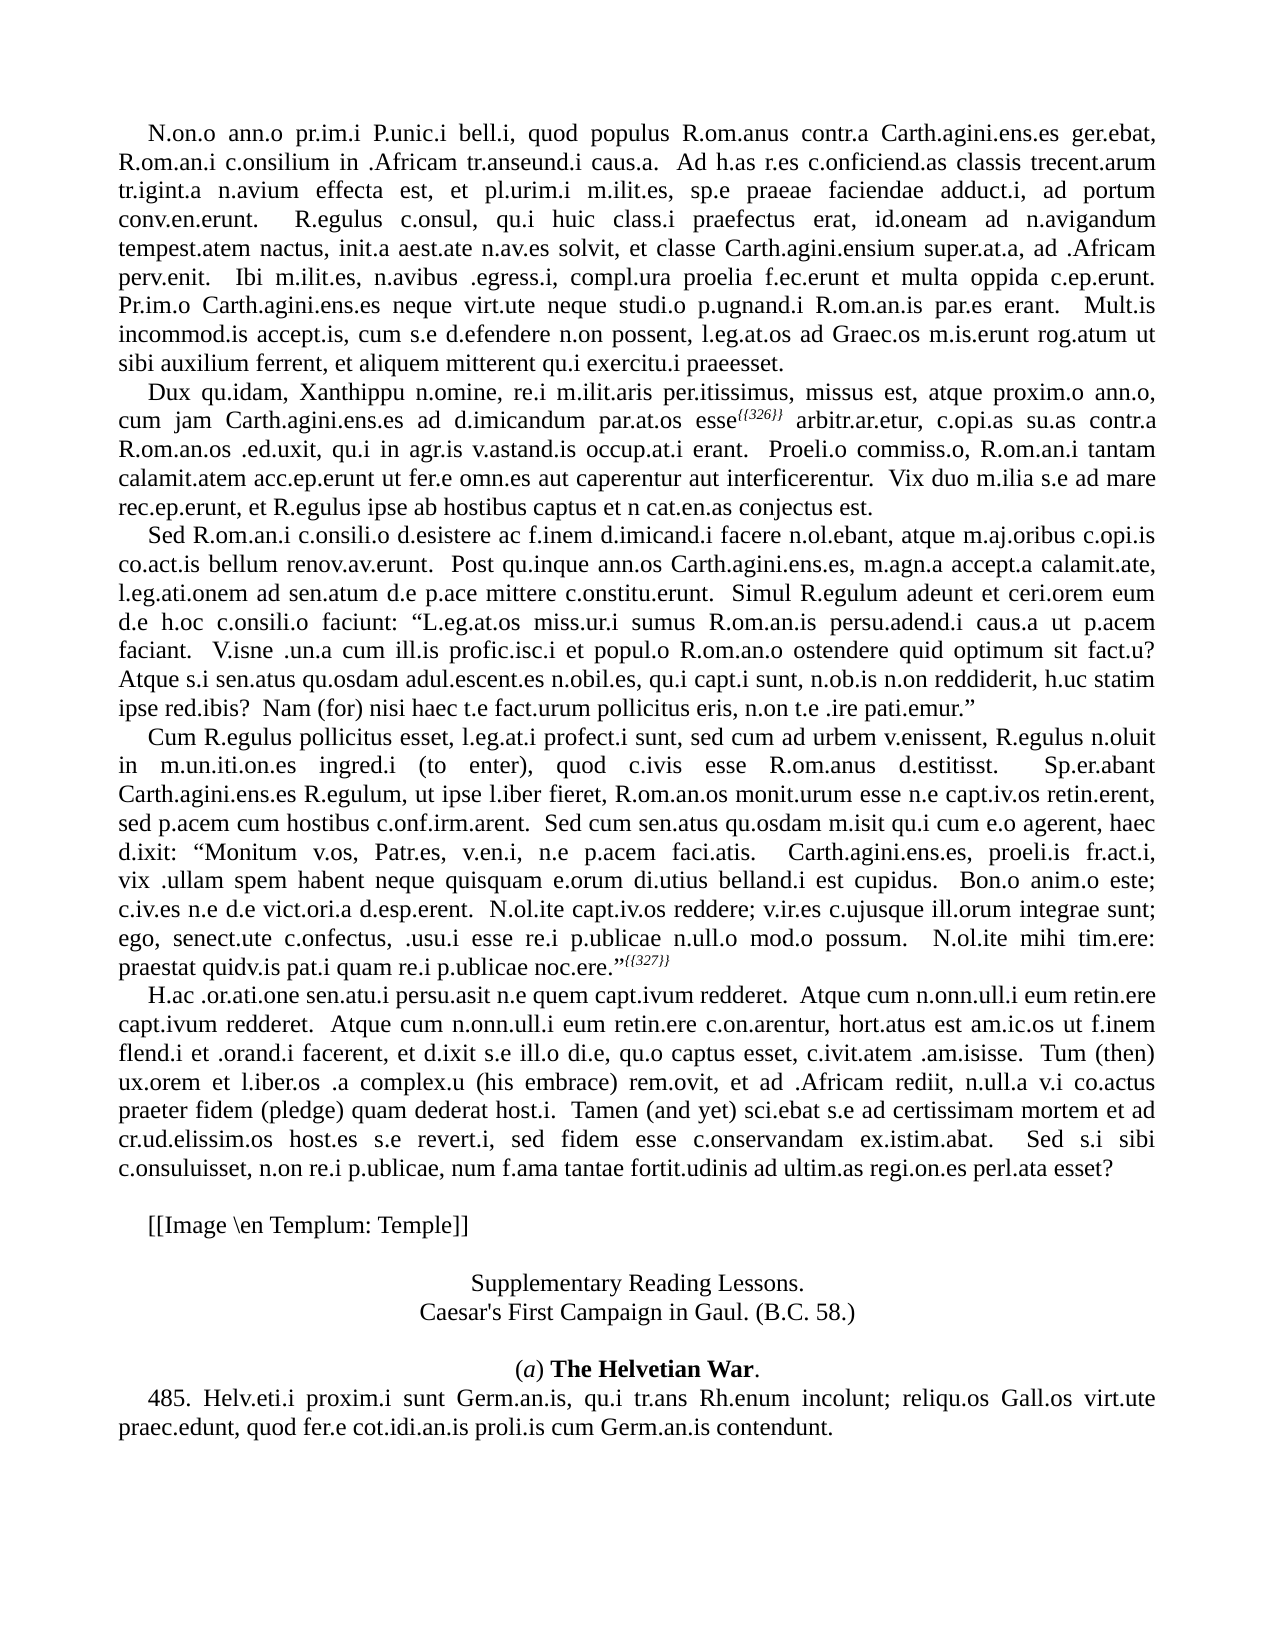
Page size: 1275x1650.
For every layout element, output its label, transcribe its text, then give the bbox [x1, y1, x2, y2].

text H.ac .or.ati.one sen.atu.i persu.asit n.e quem capt.ivum redderet. Atque cum n.onn.ull.i eum retin.ere capt.ivum redderet. Atque cum n.onn.ull.i eum retin.ere c.on.arentur, hort.atus est am.ic.os ut f.inem flend.i et .orand.i facerent, et d.ixit s.e ill.o di.e, qu.o captus esset, c.ivit.atem .am.isisse. Tum (then) ux.orem et l.iber.os .a complex.u (his embrace) rem.ovit, et ad .Africam rediit, n.ull.a v.i co.actus praeter fidem (pledge) quam dederat host.i. Tamen (and yet) sci.ebat s.e ad certissimam mortem et ad cr.ud.elissim.os host.es s.e revert.i, sed fidem esse c.onservandam ex.istim.abat. Sed s.i sibi c.onsuluisset, n.on re.i p.ublicae, num f.ama tantae fortit.udinis ad ultim.as regi.on.es perl.ata esset? [118, 981, 1157, 1182]
text Supplementary Reading Lessons. [118, 1268, 1157, 1297]
text [[Image \en Templum: Temple]] [118, 1211, 1157, 1239]
text Sed R.om.an.i c.onsili.o d.esistere ac f.inem d.imicand.i facere n.ol.ebant, atque m.aj.oribus c.opi.is co.act.is bellum renov.av.erunt. Post qu.inque ann.os Carth.agini.ens.es, m.agn.a accept.a calamit.ate, l.eg.ati.onem ad sen.atum d.e p.ace mittere c.onstitu.erunt. Simul R.egulum adeunt et ceri.orem eum d.e h.oc c.onsili.o faciunt: “L.eg.at.os miss.ur.i sumus R.om.an.is persu.adend.i caus.a ut p.acem faciant. V.isne .un.a cum ill.is profic.isc.i et popul.o R.om.an.o ostendere quid optimum sit fact.u? Atque s.i sen.atus qu.osdam adul.escent.es n.obil.es, qu.i capt.i sunt, n.ob.is n.on reddiderit, h.uc statim ipse red.ibis? Nam (for) nisi haec t.e fact.urum pollicitus eris, n.on t.e .ire pati.emur.” [118, 521, 1157, 722]
text Caesar's First Campaign in Gaul. (B.C. 58.) [118, 1297, 1157, 1326]
text N.on.o ann.o pr.im.i P.unic.i bell.i, quod populus R.om.anus contr.a Carth.agini.ens.es ger.ebat, R.om.an.i c.onsilium in .Africam tr.anseund.i caus.a. Ad h.as r.es c.onficiend.as classis trecent.arum tr.igint.a n.avium effecta est, et pl.urim.i m.ilit.es, sp.e praeae faciendae adduct.i, ad portum conv.en.erunt. R.egulus c.onsul, qu.i huic class.i praefectus erat, id.oneam ad n.avigandum tempest.atem nactus, init.a aest.ate n.av.es solvit, et classe Carth.agini.ensium super.at.a, ad .Africam perv.enit. Ibi m.ilit.es, n.avibus .egress.i, compl.ura proelia f.ec.erunt et multa oppida c.ep.erunt. Pr.im.o Carth.agini.ens.es neque virt.ute neque studi.o p.ugnand.i R.om.an.is par.es erant. Mult.is incommod.is accept.is, cum s.e d.efendere n.on possent, l.eg.at.os ad Graec.os m.is.erunt rog.atum ut sibi auxilium ferrent, et aliquem mitterent qu.i exercitu.i praeesset. [118, 118, 1157, 377]
text (a) The Helvetian War. [118, 1354, 1157, 1383]
text 485. Helv.eti.i proxim.i sunt Germ.an.is, qu.i tr.ans Rh.enum incolunt; reliqu.os Gall.os virt.ute praec.edunt, quod fer.e cot.idi.an.is proli.is cum Germ.an.is contendunt. [118, 1383, 1157, 1441]
text Cum R.egulus pollicitus esset, l.eg.at.i profect.i sunt, sed cum ad urbem v.enissent, R.egulus n.oluit in m.un.iti.on.es ingred.i (to enter), quod c.ivis esse R.om.anus d.estitisst. Sp.er.abant Carth.agini.ens.es R.egulum, ut ipse l.iber fieret, R.om.an.os monit.urum esse n.e capt.iv.os retin.erent, sed p.acem cum hostibus c.onf.irm.arent. Sed cum sen.atus qu.osdam m.isit qu.i cum e.o agerent, haec d.ixit: “Monitum v.os, Patr.es, v.en.i, n.e p.acem faci.atis. Carth.agini.ens.es, proeli.is fr.act.i, vix .ullam spem habent neque quisquam e.orum di.utius belland.i est cupidus. Bon.o anim.o este; c.iv.es n.e d.e vict.ori.a d.esp.erent. N.ol.ite capt.iv.os reddere; v.ir.es c.ujusque ill.orum integrae sunt; ego, senect.ute c.onfectus, .usu.i esse re.i p.ublicae n.ull.o mod.o possum. N.ol.ite mihi tim.ere: praestat quidv.is pat.i quam re.i p.ublicae noc.ere.”{{327}} [118, 722, 1157, 981]
text Dux qu.idam, Xanthippu n.omine, re.i m.ilit.aris per.itissimus, missus est, atque proxim.o ann.o, cum jam Carth.agini.ens.es ad d.imicandum par.at.os esse{{326}} arbitr.ar.etur, c.opi.as su.as contr.a R.om.an.os .ed.uxit, qu.i in agr.is v.astand.is occup.at.i erant. Proeli.o commiss.o, R.om.an.i tantam calamit.atem acc.ep.erunt ut fer.e omn.es aut caperentur aut interficerentur. Vix duo m.ilia s.e ad mare rec.ep.erunt, et R.egulus ipse ab hostibus captus et n cat.en.as conjectus est. [118, 377, 1157, 521]
